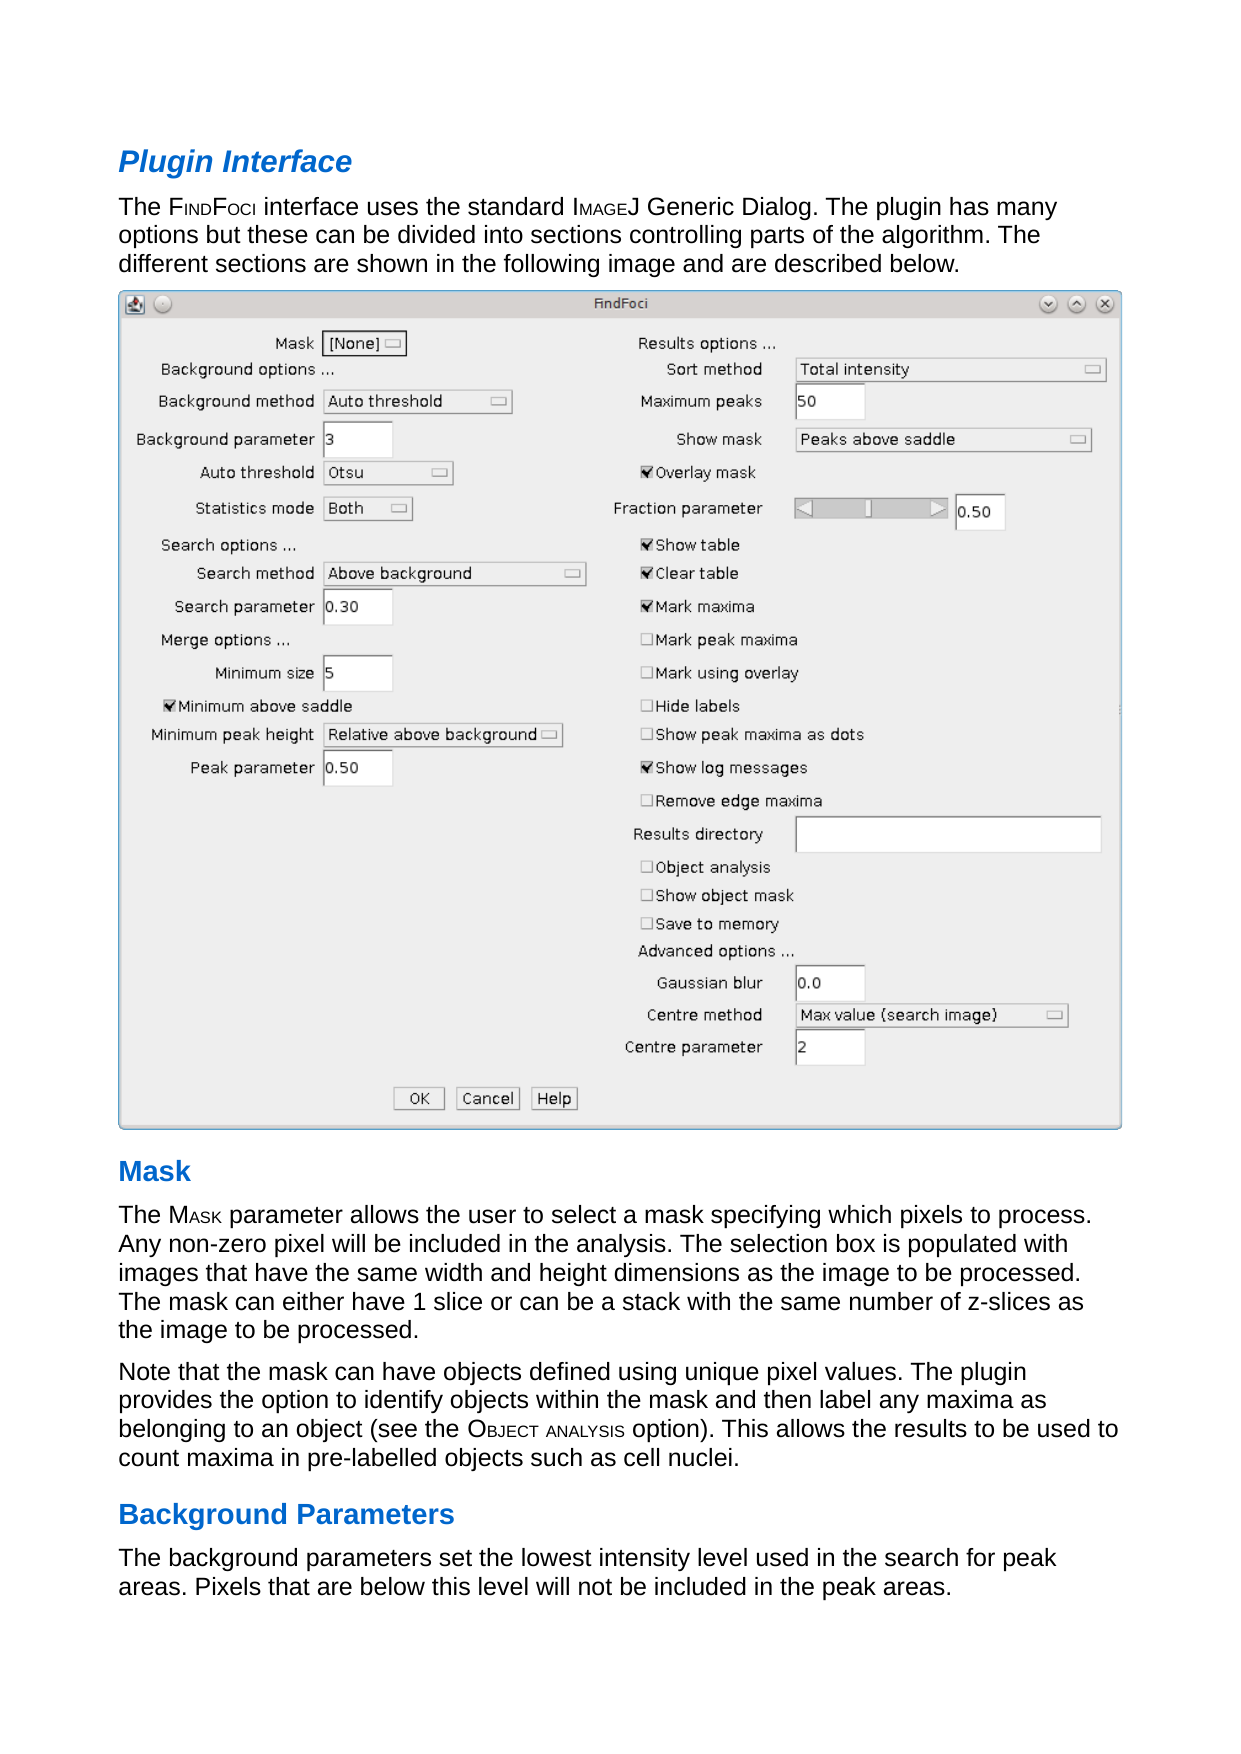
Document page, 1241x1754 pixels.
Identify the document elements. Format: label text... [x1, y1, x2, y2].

text The Mask parameter allows the user to select a mask specifying which pixels to process. Any non-zero pixel will be included in the analysis. The selection box is populated with images that have the same width and height dimensions as the image to be processed. The mask can either have 1 slice or can be a stack with the same number of z-slices as the image to be processed. [118, 1201, 1122, 1344]
text The background parameters set the lowest intensity level used in the search for peak areas. Pixels that are below this level will not be included in the peak areas. [118, 1543, 1122, 1600]
picture [118, 290, 1123, 1130]
subtitle Background Parameters [118, 1497, 1122, 1530]
text Note that the mask can have objects defined using unique pixel values. The plugin provides the option to identify objects within the mask and then label any maxima as belonging to an object (see the Object analysis option). This allows the results to be used to count maxima in pre-labelled objects such as cell nuclei. [118, 1357, 1122, 1472]
text The FindFoci interface uses the standard ImageJ Generic Dialog. The plugin has many options but these can be divided into sections controlling parts of the algorithm. The different sections are shown in the following image and are described below. [118, 192, 1122, 278]
subtitle Plugin Interface [118, 143, 1122, 179]
subtitle Mask [118, 1154, 1122, 1188]
